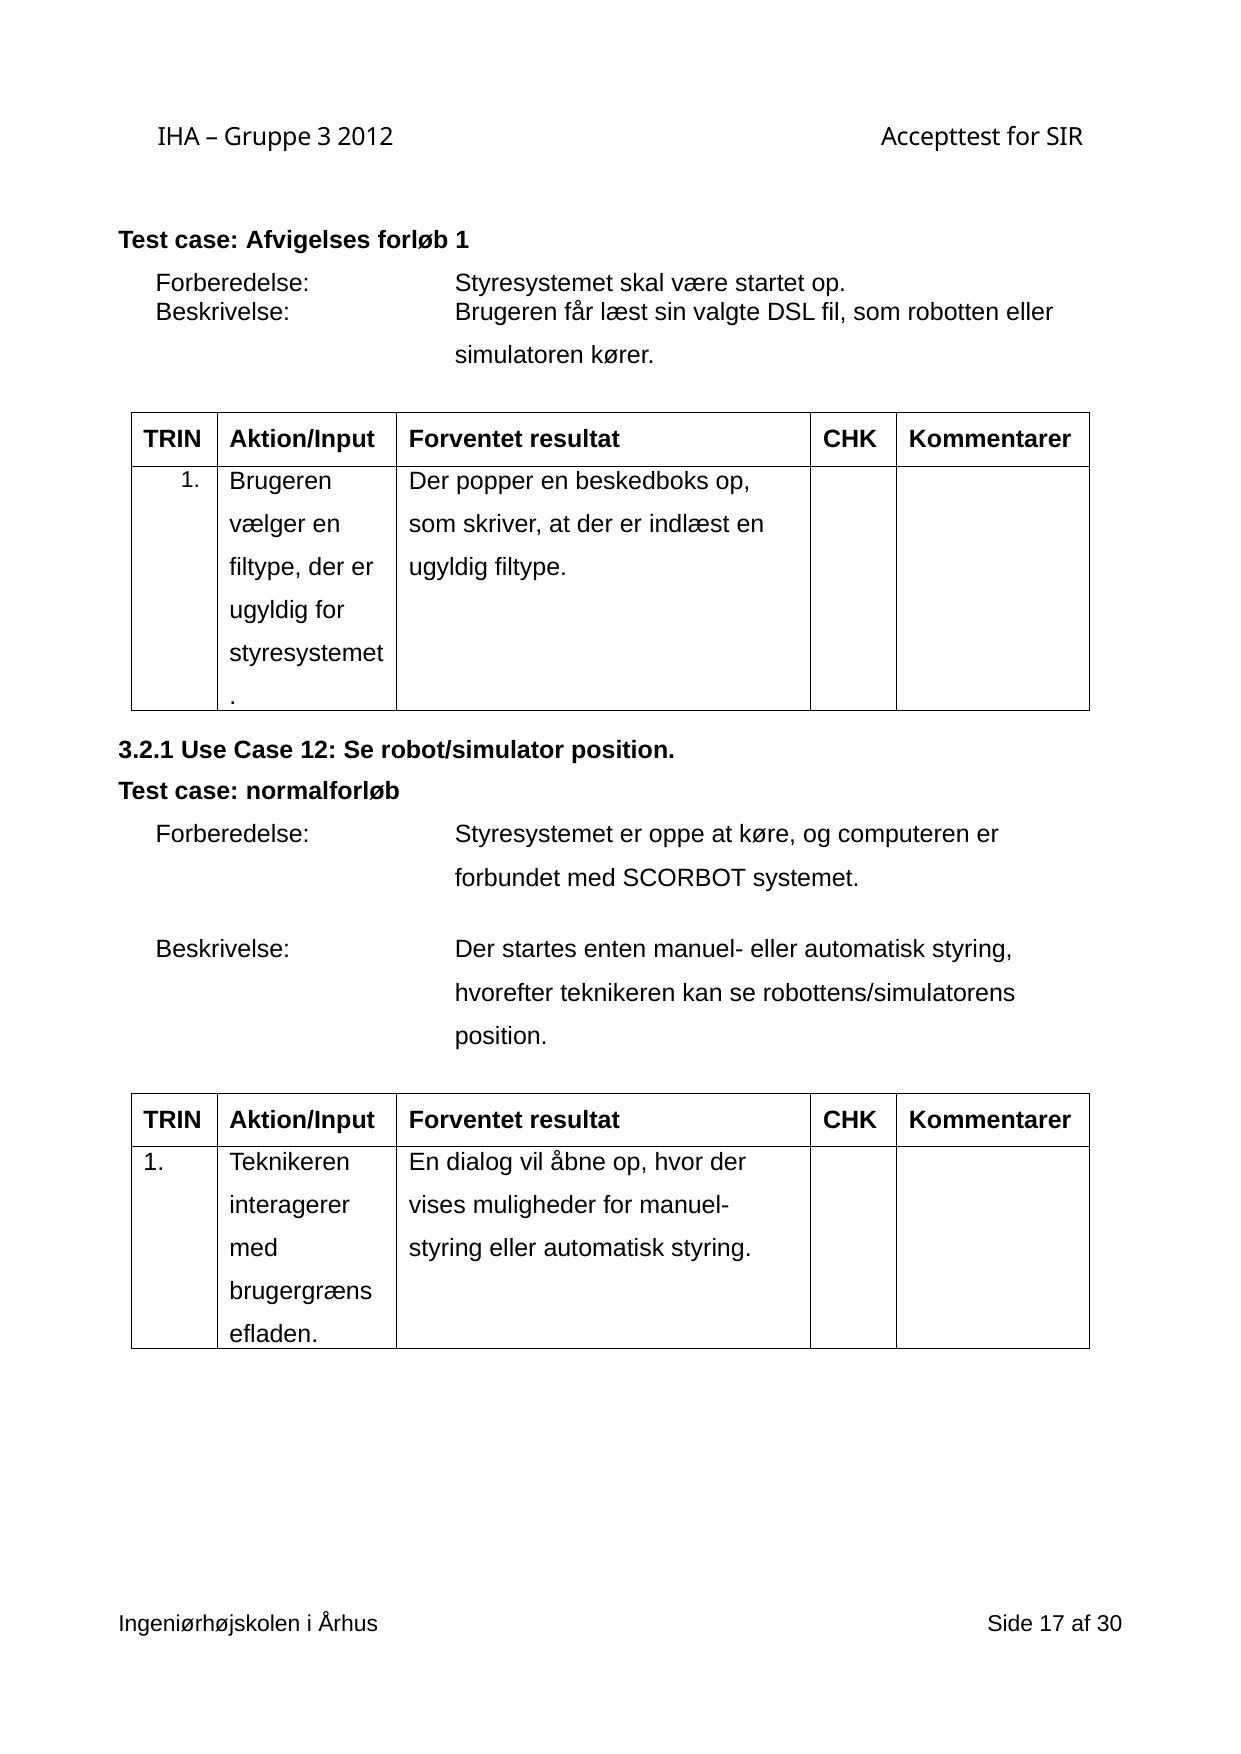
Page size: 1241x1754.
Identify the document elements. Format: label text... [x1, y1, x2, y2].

table_header Forventet resultat [397, 1094, 810, 1146]
table_cell [811, 1147, 896, 1348]
table_cell En dialog vil åbne op, hvor der vises muligheder for manuel- styring eller automatisk styring. [397, 1147, 810, 1348]
table_cell [897, 467, 1089, 710]
table_cell Beskrivelse: [144, 297, 443, 368]
table_header TRIN [132, 413, 217, 466]
text Test case: normalforløb [118, 776, 1122, 805]
table_header Aktion/Input [218, 1094, 396, 1146]
table_header CHK [811, 1094, 896, 1146]
table_cell Brugeren vælger en filtype, der er ugyldig for styresystemet. [218, 467, 396, 710]
table_header Aktion/Input [218, 413, 396, 466]
table_cell [132, 1147, 217, 1348]
table_cell Der startes enten manuel- eller automatisk styring, hvorefter teknikeren kan se robottens/simulatorens position. [443, 935, 1089, 1049]
text Test case: Afvigelses forløb 1 [118, 225, 1122, 253]
table_header CHK [811, 413, 896, 466]
table_cell Der popper en beskedboks op, som skriver, at der er indlæst en ugyldig filtype. [397, 467, 810, 710]
subtitle 3.2.1 Use Case 12: Se robot/simulator position. [118, 735, 1122, 764]
table_header Kommentarer [897, 1094, 1089, 1146]
table_header Forberedelse: [144, 820, 443, 934]
table_cell Teknikeren interagerer med brugergrænsefladen. [218, 1147, 396, 1348]
table_header Forberedelse: [144, 268, 443, 297]
table_cell Brugeren får læst sin valgte DSL fil, som robotten eller simulatoren kører. [443, 297, 1089, 368]
table_cell [132, 467, 217, 710]
table_header Styresystemet skal være startet op. [443, 268, 1089, 297]
table_header Styresystemet er oppe at køre, og computeren er forbundet med SCORBOT systemet. [443, 820, 1089, 934]
table_cell [897, 1147, 1089, 1348]
table_header Kommentarer [897, 413, 1089, 466]
table_cell [811, 467, 896, 710]
table_cell Beskrivelse: [144, 935, 443, 1049]
table_header Forventet resultat [397, 413, 810, 466]
table_header TRIN [132, 1094, 217, 1146]
